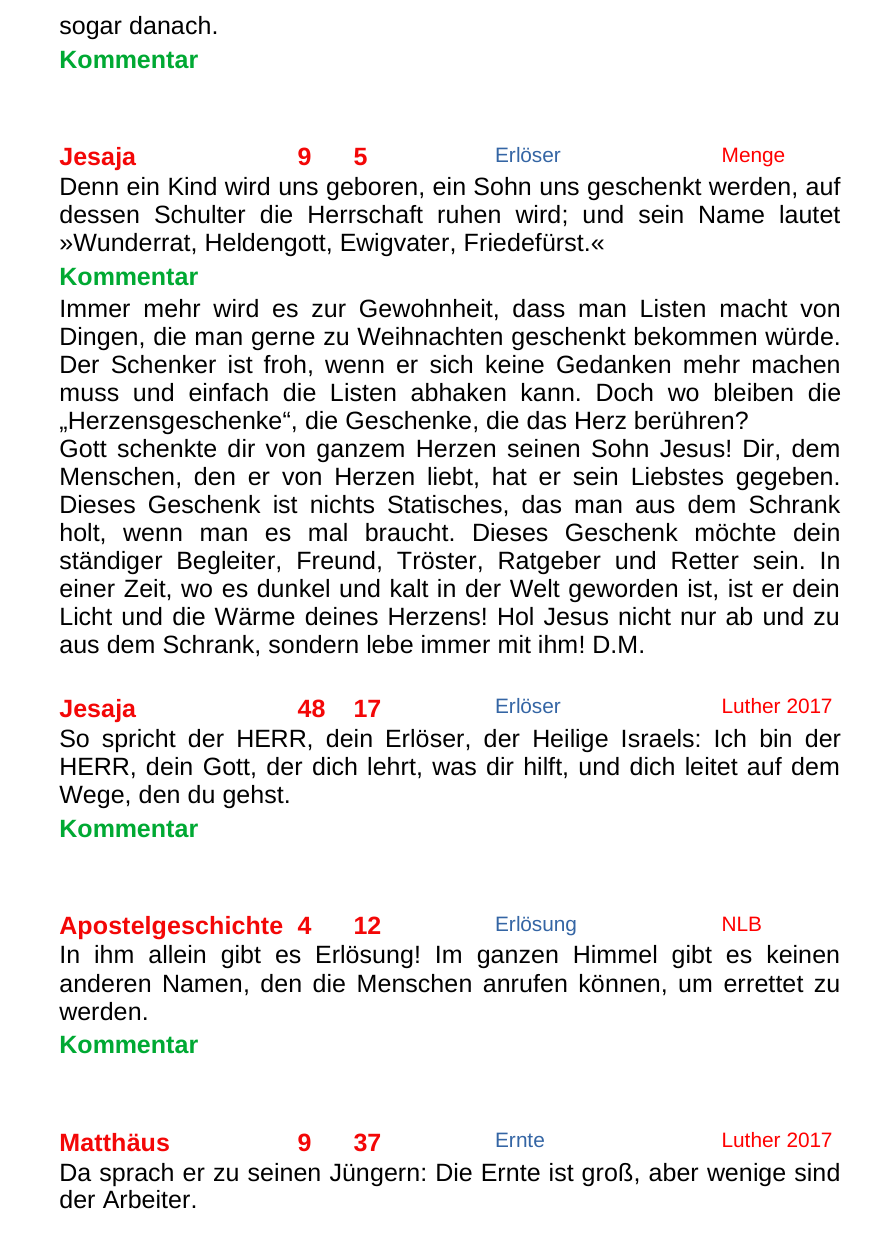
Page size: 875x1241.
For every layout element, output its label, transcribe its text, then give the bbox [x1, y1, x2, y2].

table_cell Kommentar [59, 263, 206, 292]
table_cell [677, 1031, 721, 1061]
table_cell Jesaja [59, 143, 297, 173]
table_cell Kommentar [59, 1031, 206, 1061]
table_cell [342, 1129, 353, 1158]
table_cell 9 [298, 143, 342, 173]
table_cell [427, 46, 495, 75]
table_cell [353, 46, 427, 75]
table_cell [206, 263, 297, 292]
table_cell [427, 695, 495, 724]
table_cell [206, 815, 297, 844]
table_cell [342, 815, 353, 844]
table_cell [677, 912, 721, 941]
table_cell [298, 263, 342, 292]
table_cell Jesaja [59, 695, 297, 724]
table_cell Luther 2017 [721, 1129, 844, 1158]
table_cell [677, 263, 721, 292]
table_cell [59, 809, 844, 814]
table_cell [59, 40, 844, 46]
table_cell [677, 815, 721, 844]
table_cell Kommentar [59, 46, 206, 75]
table_cell [427, 912, 495, 941]
table_cell [59, 1093, 844, 1129]
table_cell [206, 46, 297, 75]
table_cell [677, 695, 721, 724]
table_cell [495, 263, 677, 292]
table_cell [59, 1064, 842, 1093]
table_cell [342, 46, 353, 75]
table_cell [495, 1031, 677, 1061]
table_cell [677, 143, 721, 173]
table_cell [59, 78, 842, 108]
table_cell [427, 1031, 495, 1061]
table_cell sogar danach. [59, 12, 842, 40]
table_cell [298, 1031, 342, 1061]
table_cell Erlöser [495, 143, 677, 173]
table_cell [59, 847, 842, 876]
table_cell Menge [721, 143, 844, 173]
table_cell [59, 659, 844, 695]
table_cell [59, 257, 844, 263]
table_cell Erlösung [495, 912, 677, 941]
table_cell [721, 815, 842, 844]
table_cell [427, 143, 495, 173]
table_cell Da sprach er zu seinen Jüngern: Die Ernte ist groß, aber wenige sind der Arbeiter. [59, 1159, 842, 1214]
table_cell Denn ein Kind wird uns geboren, ein Sohn uns geschenkt werden, auf dessen Schulter die Herrschaft ruhen wird; und sein Name lautet »Wunderrat, Heldengott, Ewigvater, Friedefürst.« [59, 173, 842, 257]
table_cell [721, 46, 842, 75]
table_cell 9 [298, 1129, 342, 1158]
table_cell [59, 1026, 844, 1031]
table_cell 12 [353, 912, 427, 941]
table_cell [342, 695, 353, 724]
table_cell [721, 263, 842, 292]
table_cell 48 [298, 695, 342, 724]
table_cell [677, 1129, 721, 1158]
table_cell 17 [353, 695, 427, 724]
table_cell [342, 143, 353, 173]
table_cell [427, 263, 495, 292]
table_cell NLB [721, 912, 844, 941]
table_cell Apostelgeschichte [59, 912, 297, 941]
table_cell Luther 2017 [721, 695, 844, 724]
table_cell [721, 1031, 842, 1061]
table_cell [353, 815, 427, 844]
table_cell [353, 1031, 427, 1061]
table_cell [495, 46, 677, 75]
table_cell [342, 263, 353, 292]
table_cell 37 [353, 1129, 427, 1158]
table_cell Immer mehr wird es zur Gewohnheit, dass man Listen macht von Dingen, die man gerne zu Weihnachten geschenkt bekommen würde. Der Schenker ist froh, wenn er sich keine Gedanken mehr machen muss und einfach die Listen abhaken kann. Doch wo bleiben die „Herzensgeschenke“, die Geschenke, die das Herz berühren? Gott schenkte dir von ganzem Herzen seinen Sohn Jesus! Dir, dem Menschen, den er von Herzen liebt, hat er sein Liebstes gegeben. Dieses Geschenk ist nichts Statisches, das man aus dem Schrank holt, wenn man es mal braucht. Dieses Geschenk möchte dein ständiger Begleiter, Freund, Tröster, Ratgeber und Retter sein. In einer Zeit, wo es dunkel und kalt in der Welt geworden ist, ist er dein Licht und die Wärme deines Herzens! Hol Jesus nicht nur ab und zu aus dem Schrank, sondern lebe immer mit ihm! D.M. [59, 295, 842, 659]
table_cell [342, 912, 353, 941]
table_cell [677, 46, 721, 75]
table_cell 4 [298, 912, 342, 941]
table_cell Kommentar [59, 815, 206, 844]
table_cell In ihm allein gibt es Erlösung! Im ganzen Himmel gibt es keinen anderen Namen, den die Menschen anrufen können, um errettet zu werden. [59, 941, 842, 1026]
table_cell Erlöser [495, 695, 677, 724]
table_cell [206, 1031, 297, 1061]
table_cell [427, 1129, 495, 1158]
table_cell 5 [353, 143, 427, 173]
table_cell So spricht der HERR, dein Erlöser, der Heilige Israels: Ich bin der HERR, dein Gott, der dich lehrt, was dir hilft, und dich leitet auf dem Wege, den du gehst. [59, 725, 842, 808]
table_cell [59, 1215, 844, 1220]
table_cell [298, 46, 342, 75]
table_cell [59, 108, 844, 143]
table_cell [298, 815, 342, 844]
table_cell [353, 263, 427, 292]
table_cell [427, 815, 495, 844]
table_cell Ernte [495, 1129, 677, 1158]
table_cell [59, 876, 844, 912]
table_cell Matthäus [59, 1129, 297, 1158]
table_cell [342, 1031, 353, 1061]
table_cell [495, 815, 677, 844]
